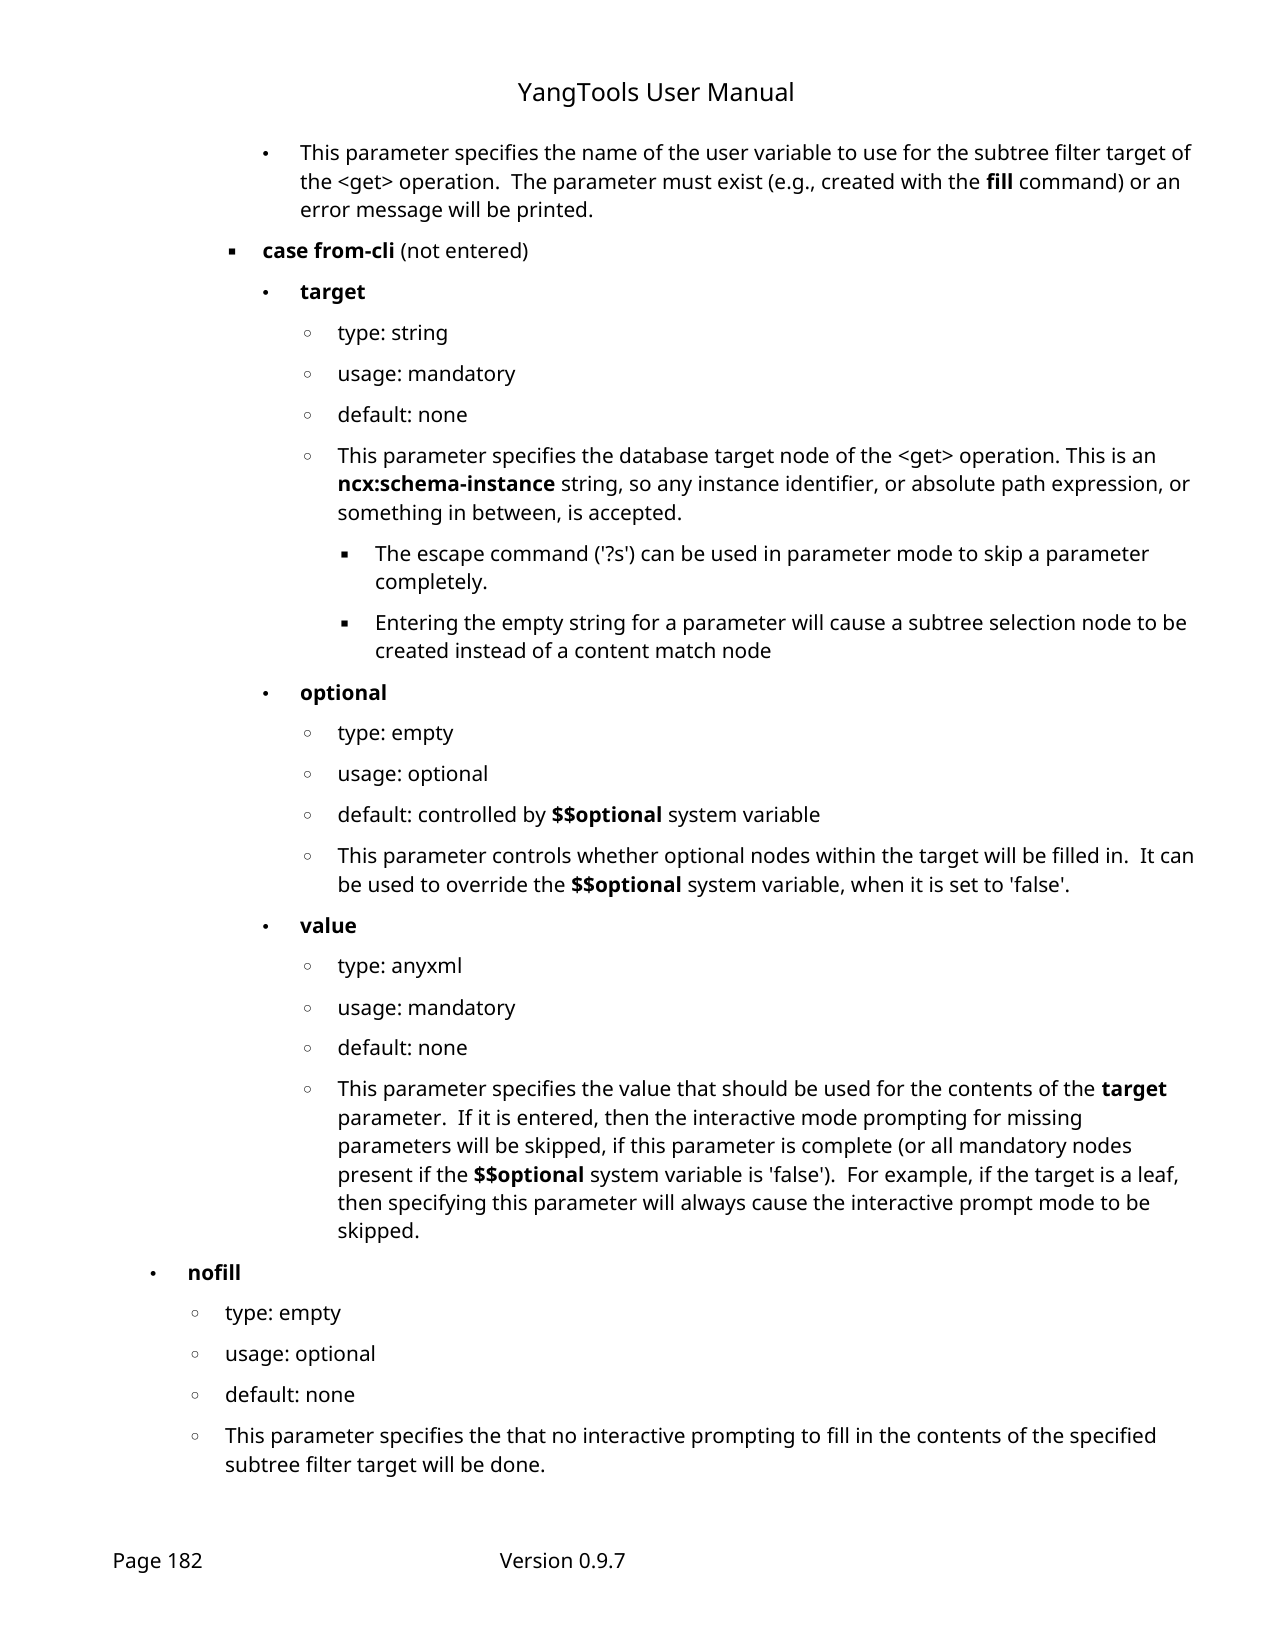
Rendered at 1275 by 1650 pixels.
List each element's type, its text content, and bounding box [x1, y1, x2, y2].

list type: anyxml [300, 952, 1200, 980]
list default: none [300, 1033, 1200, 1062]
list case from-cli (not entered) [225, 236, 1200, 265]
list default: controlled by $$optional system variable [300, 800, 1200, 829]
list type: string [300, 318, 1200, 347]
list usage: mandatory [300, 359, 1200, 388]
list usage: mandatory [300, 993, 1200, 1021]
list optional [262, 678, 1200, 706]
list default: none [187, 1380, 1200, 1409]
list target [262, 277, 1200, 306]
list This parameter controls whether optional nodes within the target will be filled in. It can be used to override the $$optional system variable, when it is set to 'false'. [300, 841, 1200, 898]
list This parameter specifies the database target node of the <get> operation. This is an ncx:schema-instance string, so any instance identifier, or absolute path expression, or something in between, is accepted. [300, 441, 1200, 526]
list type: empty [300, 718, 1200, 747]
list default: none [300, 400, 1200, 428]
list This parameter specifies the that no interactive prompting to fill in the contents of the specified subtree filter target will be done. [187, 1421, 1200, 1478]
list value [262, 911, 1200, 939]
list This parameter specifies the value that should be used for the contents of the target parameter. If it is entered, then the interactive mode prompting for missing parameters will be skipped, if this parameter is complete (or all mandatory nodes present if the $$optional system variable is 'false'). For example, if the target is a leaf, then specifying this parameter will always cause the interactive prompt mode to be skipped. [300, 1074, 1200, 1245]
list usage: optional [187, 1339, 1200, 1368]
list The escape command ('?s') can be used in parameter mode to skip a parameter completely. [337, 539, 1200, 596]
list type: empty [187, 1298, 1200, 1327]
list nofill [150, 1258, 1200, 1286]
list Entering the empty string for a parameter will cause a subtree selection node to be created instead of a content match node [337, 608, 1200, 665]
list usage: optional [300, 759, 1200, 788]
list This parameter specifies the name of the user variable to use for the subtree filter target of the <get> operation. The parameter must exist (e.g., created with the fill command) or an error message will be printed. [262, 138, 1200, 224]
